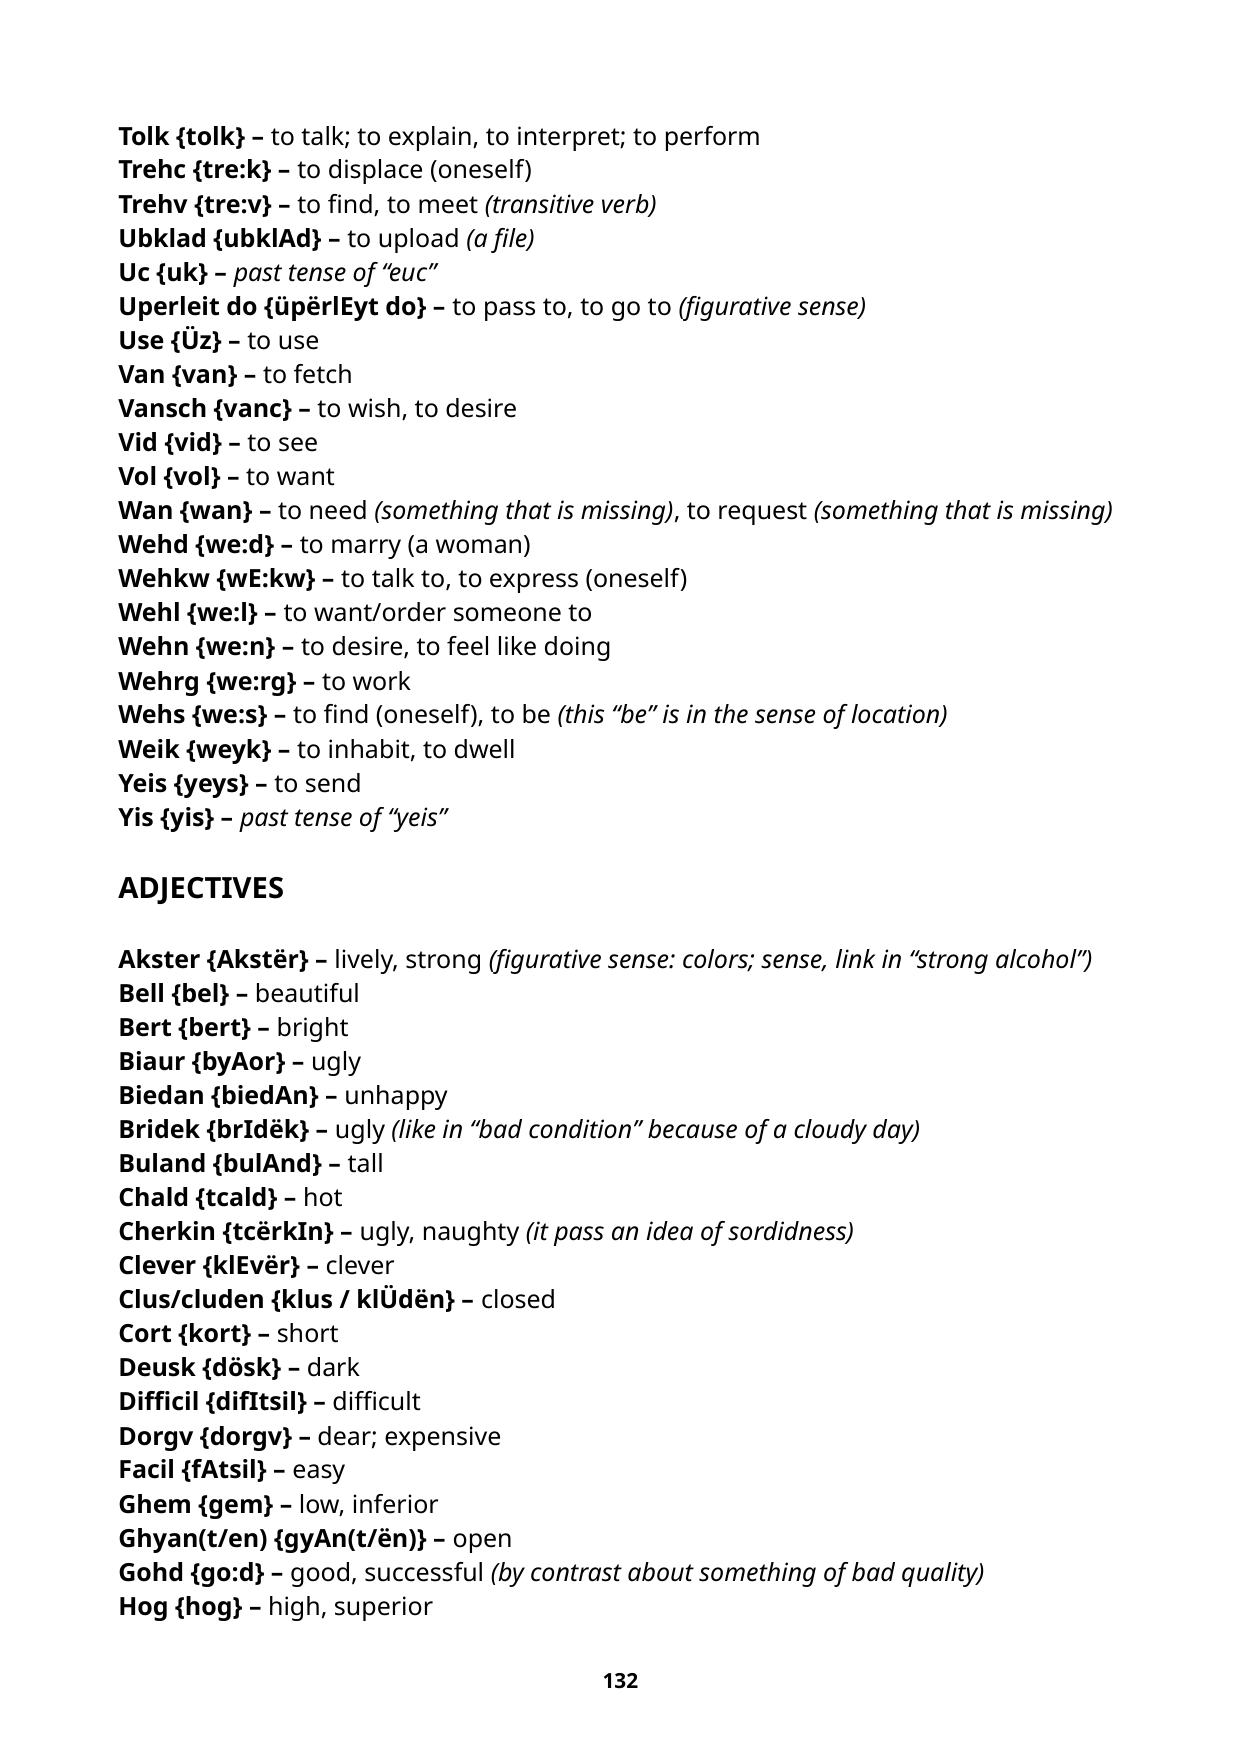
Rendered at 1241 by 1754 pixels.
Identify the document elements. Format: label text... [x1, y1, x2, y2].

text Wehl {we:l} – to want/order someone to [118, 595, 1122, 629]
text Hog {hog} – high, superior [118, 1588, 1122, 1622]
text Clus/cluden {klus / klÜdën} – closed [118, 1282, 1122, 1316]
text Biedan {biedAn} – unhappy [118, 1077, 1122, 1112]
text Uperleit do {üpërlEyt do} – to pass to, to go to (figurative sense) [118, 288, 1122, 322]
text Weik {weyk} – to inhabit, to dwell [118, 731, 1122, 765]
text Buland {bulAnd} – tall [118, 1146, 1122, 1180]
text Uc {uk} – past tense of “euc” [118, 254, 1122, 288]
text Bridek {brIdëk} – ugly (like in “bad condition” because of a cloudy day) [118, 1112, 1122, 1146]
text Wehkw {wE:kw} – to talk to, to express (oneself) [118, 561, 1122, 595]
text Wehs {we:s} – to find (oneself), to be (this “be” is in the sense of location) [118, 697, 1122, 731]
text Yis {yis} – past tense of “yeis” [118, 799, 1122, 833]
text Clever {klEvër} – clever [118, 1248, 1122, 1282]
text Vol {vol} – to want [118, 459, 1122, 493]
text Bell {bel} – beautiful [118, 975, 1122, 1009]
text Cort {kort} – short [118, 1316, 1122, 1350]
text Tolk {tolk} – to talk; to explain, to interpret; to perform [118, 118, 1122, 152]
text Yeis {yeys} – to send [118, 765, 1122, 799]
text Cherkin {tcërkIn} – ugly, naughty (it pass an idea of sordidness) [118, 1214, 1122, 1248]
text Gohd {go:d} – good, successful (by contrast about something of bad quality) [118, 1554, 1122, 1588]
text Biaur {byAor} – ugly [118, 1043, 1122, 1077]
text Trehv {tre:v} – to find, to meet (transitive verb) [118, 186, 1122, 220]
text Akster {Akstër} – lively, strong (figurative sense: colors; sense, link in “strong alcohol”) [118, 941, 1122, 975]
text Van {van} – to fetch [118, 357, 1122, 391]
text Wehn {we:n} – to desire, to feel like doing [118, 629, 1122, 663]
text Difficil {difItsil} – difficult [118, 1384, 1122, 1418]
text Chald {tcald} – hot [118, 1180, 1122, 1214]
text Vid {vid} – to see [118, 425, 1122, 459]
text Dorgv {dorgv} – dear; expensive [118, 1418, 1122, 1452]
subtitle ADJECTIVES [118, 867, 1122, 907]
text Wan {wan} – to need (something that is missing), to request (something that is missing) [118, 493, 1122, 527]
text Use {Üz} – to use [118, 322, 1122, 357]
text Deusk {dösk} – dark [118, 1350, 1122, 1384]
text Wehd {we:d} – to marry (a woman) [118, 527, 1122, 561]
text Bert {bert} – bright [118, 1009, 1122, 1043]
text Ubklad {ubklAd} – to upload (a file) [118, 220, 1122, 254]
text Ghem {gem} – low, inferior [118, 1486, 1122, 1520]
text Trehc {tre:k} – to displace (oneself) [118, 152, 1122, 186]
text Vansch {vanc} – to wish, to desire [118, 391, 1122, 425]
text Ghyan(t/en) {gyAn(t/ën)} – open [118, 1520, 1122, 1554]
text Facil {fAtsil} – easy [118, 1452, 1122, 1486]
text Wehrg {we:rg} – to work [118, 663, 1122, 697]
